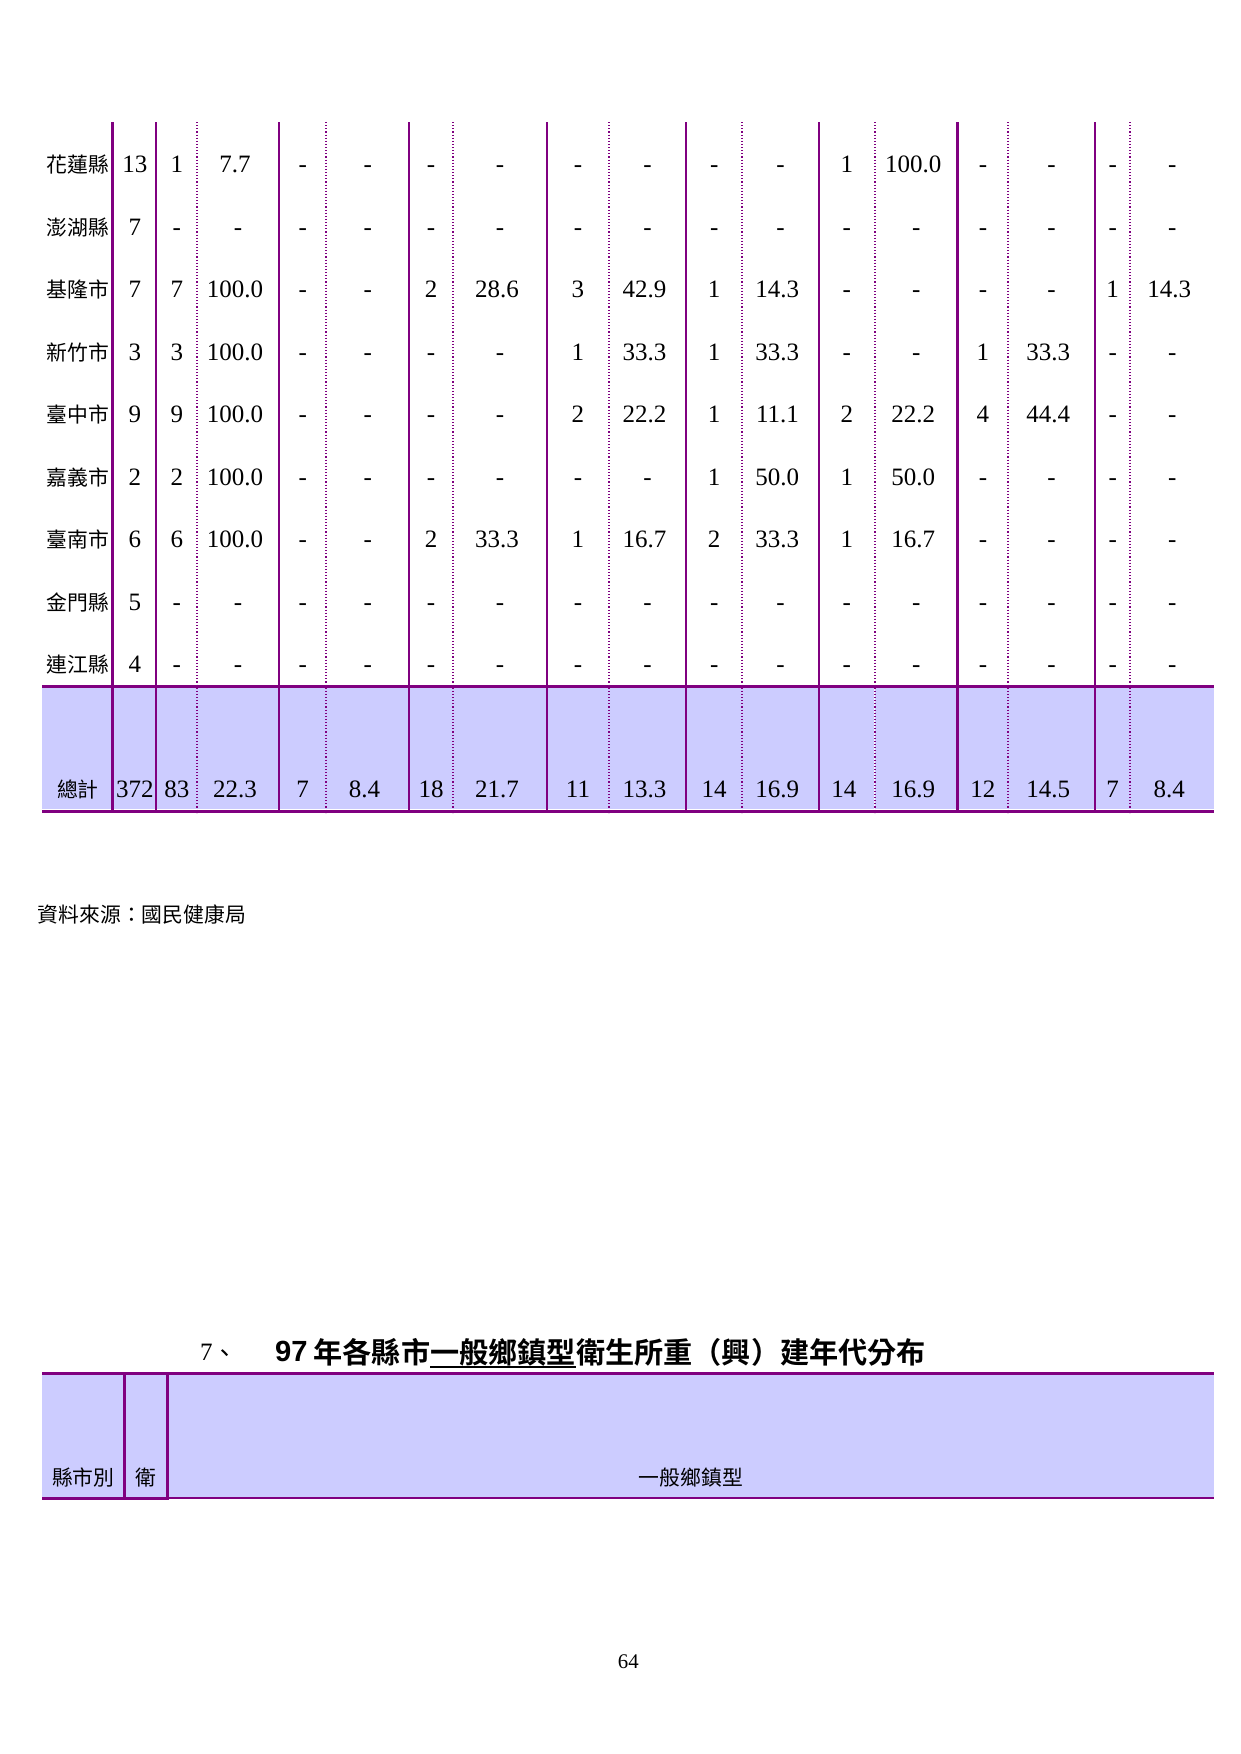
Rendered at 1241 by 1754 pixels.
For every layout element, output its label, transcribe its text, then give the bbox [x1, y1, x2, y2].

table_cell 13.3 [609, 688, 685, 809]
table_cell - [609, 185, 685, 247]
table_cell 7 [114, 185, 155, 247]
table_cell 2 [410, 247, 453, 309]
table_cell - [197, 185, 278, 247]
table_cell 4 [959, 372, 1008, 434]
table_cell - [1130, 122, 1214, 184]
table_cell 2 [687, 497, 742, 559]
table_cell 11.1 [742, 372, 818, 434]
table_cell 總計 [42, 688, 111, 809]
table_cell 22.2 [609, 372, 685, 434]
table_cell 1 [548, 310, 609, 372]
table_cell - [820, 560, 874, 622]
table_cell 8.4 [326, 688, 408, 809]
table_cell - [687, 560, 742, 622]
table_cell 16.7 [609, 497, 685, 559]
table_cell - [453, 122, 546, 184]
table_cell 7 [114, 247, 155, 309]
table_cell 100.0 [197, 372, 278, 434]
table_cell - [1130, 560, 1214, 622]
table_cell 100.0 [197, 497, 278, 559]
table_cell - [453, 185, 546, 247]
table_cell - [548, 560, 609, 622]
table_cell 臺中市 [42, 372, 111, 434]
table_cell - [959, 560, 1008, 622]
table_cell - [687, 622, 742, 684]
table_cell 2 [548, 372, 609, 434]
table_cell 1 [687, 435, 742, 497]
table_cell 4 [114, 622, 155, 684]
table_cell 14.3 [1130, 247, 1214, 309]
table_cell - [157, 560, 197, 622]
table_cell 100.0 [875, 122, 956, 184]
table_cell - [875, 247, 956, 309]
table_cell - [157, 622, 197, 684]
table_header 衛 [126, 1375, 166, 1497]
table_cell - [410, 372, 453, 434]
table_cell - [1130, 310, 1214, 372]
table_cell 連江縣 [42, 622, 111, 684]
table_cell 2 [820, 372, 874, 434]
table_cell 12 [959, 688, 1008, 809]
table_cell - [1096, 372, 1130, 434]
table_cell 澎湖縣 [42, 185, 111, 247]
table_cell 臺南市 [42, 497, 111, 559]
table_cell - [609, 622, 685, 684]
table_cell 18 [410, 688, 453, 809]
table_cell 11 [548, 688, 609, 809]
table_cell 5 [114, 560, 155, 622]
table_cell 7 [1096, 688, 1130, 809]
table_cell 6 [157, 497, 197, 559]
table_cell 1 [548, 497, 609, 559]
table_cell 嘉義市 [42, 435, 111, 497]
table_cell - [280, 622, 326, 684]
table_cell - [959, 435, 1008, 497]
table_cell 3 [157, 310, 197, 372]
table_cell - [1096, 185, 1130, 247]
table_cell - [1130, 622, 1214, 684]
text 資料來源：國民健康局 [37, 872, 1106, 934]
table_cell 8.4 [1130, 688, 1214, 809]
table_cell - [326, 372, 408, 434]
table_cell 100.0 [197, 435, 278, 497]
table_cell - [1008, 185, 1094, 247]
table_cell - [742, 122, 818, 184]
table_header 一般鄉鎮型 [169, 1375, 1214, 1497]
table_cell 7 [280, 688, 326, 809]
table_cell - [820, 185, 874, 247]
table_cell - [1130, 185, 1214, 247]
table_cell 33.3 [453, 497, 546, 559]
table_cell - [1130, 372, 1214, 434]
table_cell - [1008, 622, 1094, 684]
table_cell - [1008, 497, 1094, 559]
table_cell 基隆市 [42, 247, 111, 309]
table_cell - [326, 310, 408, 372]
table_cell - [1008, 247, 1094, 309]
table_cell - [1130, 435, 1214, 497]
table_cell 44.4 [1008, 372, 1094, 434]
table_cell - [410, 310, 453, 372]
table_cell - [280, 247, 326, 309]
table_cell - [1008, 122, 1094, 184]
table_cell - [410, 185, 453, 247]
table_cell - [820, 310, 874, 372]
table_cell - [280, 497, 326, 559]
table_cell - [326, 435, 408, 497]
table_cell 7 [157, 247, 197, 309]
table_cell - [197, 622, 278, 684]
list 97年各縣市一般鄉鎮型衛生所重（興）建年代分布 [200, 1309, 1106, 1372]
table_cell - [326, 560, 408, 622]
table_cell 50.0 [742, 435, 818, 497]
table_cell - [280, 435, 326, 497]
table_cell 1 [820, 435, 874, 497]
table_cell 1 [820, 122, 874, 184]
table_cell - [197, 560, 278, 622]
table_cell - [959, 622, 1008, 684]
table_cell 14 [820, 688, 874, 809]
table_cell 1 [687, 247, 742, 309]
table_cell - [875, 560, 956, 622]
table_cell 100.0 [197, 247, 278, 309]
table_cell - [453, 622, 546, 684]
table_cell 16.9 [875, 688, 956, 809]
table_cell 13 [114, 122, 155, 184]
table_cell - [280, 310, 326, 372]
table_cell 372 [114, 688, 155, 809]
table_cell - [326, 497, 408, 559]
table_cell - [453, 435, 546, 497]
table_cell - [280, 185, 326, 247]
table_cell - [410, 122, 453, 184]
table_cell - [742, 622, 818, 684]
table_cell 3 [114, 310, 155, 372]
table_cell - [1096, 122, 1130, 184]
table_cell - [326, 247, 408, 309]
table_cell 22.2 [875, 372, 956, 434]
table_cell 42.9 [609, 247, 685, 309]
table_cell - [742, 560, 818, 622]
table_cell 14.5 [1008, 688, 1094, 809]
table_cell - [548, 435, 609, 497]
table_cell - [453, 560, 546, 622]
table_cell 16.7 [875, 497, 956, 559]
table_cell - [1008, 435, 1094, 497]
table_cell 83 [157, 688, 197, 809]
table_cell 14.3 [742, 247, 818, 309]
table_cell 1 [687, 310, 742, 372]
table_cell 14 [687, 688, 742, 809]
table_cell - [1096, 622, 1130, 684]
table_cell - [1096, 310, 1130, 372]
table_cell 9 [157, 372, 197, 434]
table_cell - [609, 435, 685, 497]
table_cell 9 [114, 372, 155, 434]
table_cell - [548, 122, 609, 184]
table_cell 22.3 [197, 688, 278, 809]
table_cell - [875, 185, 956, 247]
table_cell - [609, 122, 685, 184]
table_cell 33.3 [1008, 310, 1094, 372]
table_cell 1 [157, 122, 197, 184]
table_cell 3 [548, 247, 609, 309]
table_cell 33.3 [742, 497, 818, 559]
table_cell - [326, 185, 408, 247]
table_cell - [1096, 497, 1130, 559]
table_cell - [453, 372, 546, 434]
table_cell - [609, 560, 685, 622]
table_cell 2 [157, 435, 197, 497]
table_cell 2 [410, 497, 453, 559]
table_cell 金門縣 [42, 560, 111, 622]
table_cell 2 [114, 435, 155, 497]
table_cell - [820, 622, 874, 684]
table_cell - [1130, 497, 1214, 559]
table_cell 花蓮縣 [42, 122, 111, 184]
table_cell - [280, 122, 326, 184]
table_cell 50.0 [875, 435, 956, 497]
table_cell - [410, 435, 453, 497]
table_cell - [280, 560, 326, 622]
table_cell - [959, 185, 1008, 247]
table_cell 21.7 [453, 688, 546, 809]
table_cell 1 [1096, 247, 1130, 309]
table_cell 1 [820, 497, 874, 559]
table_cell - [548, 185, 609, 247]
table_cell 33.3 [742, 310, 818, 372]
table_cell - [687, 185, 742, 247]
table_cell - [875, 622, 956, 684]
table_cell - [410, 622, 453, 684]
table_cell - [326, 122, 408, 184]
table_cell - [875, 310, 956, 372]
table_cell 1 [959, 310, 1008, 372]
table_cell - [959, 247, 1008, 309]
table_cell 33.3 [609, 310, 685, 372]
table_cell 16.9 [742, 688, 818, 809]
table_cell 新竹市 [42, 310, 111, 372]
table_cell - [1096, 435, 1130, 497]
table_cell - [548, 622, 609, 684]
table_cell 7.7 [197, 122, 278, 184]
table_cell 6 [114, 497, 155, 559]
table_cell - [959, 122, 1008, 184]
table_cell - [453, 310, 546, 372]
table_cell - [1096, 560, 1130, 622]
table_cell - [280, 372, 326, 434]
table_cell - [687, 122, 742, 184]
table_cell - [326, 622, 408, 684]
table_cell 1 [687, 372, 742, 434]
table_cell - [959, 497, 1008, 559]
table_cell - [157, 185, 197, 247]
table_header 縣市別 [42, 1375, 123, 1497]
table_cell - [1008, 560, 1094, 622]
table_cell - [742, 185, 818, 247]
table_cell - [820, 247, 874, 309]
table_cell 28.6 [453, 247, 546, 309]
table_cell 100.0 [197, 310, 278, 372]
table_cell - [410, 560, 453, 622]
